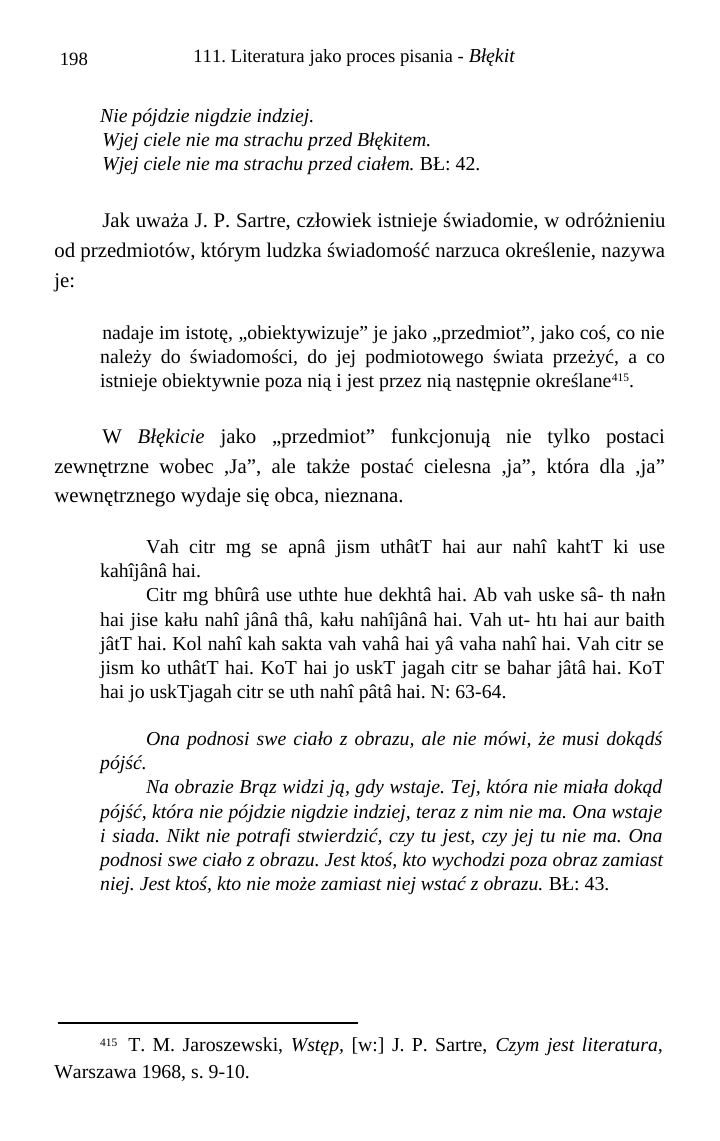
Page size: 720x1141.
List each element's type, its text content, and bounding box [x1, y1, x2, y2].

text W Błękicie jako „przedmiot” funkcjonują nie tylko postaci zewnętrzne wobec ,Ja”, ale także postać cielesna ,ja”, która dla ,ja” wewnętrznego wydaje się obca, nieznana. [54, 424, 666, 507]
text Citr mg bhûrâ use uthte hue dekhtâ hai. Ab vah uske sâ- th nałn hai jise kału nahî jânâ thâ, kału nahîjânâ hai. Vah ut- htı hai aur baith jâtT hai. Kol nahî kah sakta vah vahâ hai yâ vaha nahî hai. Vah citr se jism ko uthâtT hai. KoT hai jo uskT jagah citr se bahar jâtâ hai. KoT hai jo uskTjagah citr se uth nahî pâtâ hai. N: 63-64. [100, 583, 666, 703]
text Nie pójdzie nigdzie indziej. [54, 104, 666, 127]
text 415 T. M. Jaroszewski, Wstęp, [w:] J. P. Sartre, Czym jest li­teratura, Warszawa 1968, s. 9-10. [54, 1033, 663, 1082]
text Vah citr mg se apnâ jism uthâtT hai aur nahî kahtT ki use kahîjânâ hai. [100, 535, 666, 582]
text Wjej ciele nie ma strachu przed Błękitem. [54, 128, 666, 151]
text 111. Literatura jako proces pisania - Błękit [193, 44, 529, 67]
text 198 [59, 47, 91, 69]
text Ona podnosi swe ciało z obrazu, ale nie mówi, że musi dokądś pójść. [100, 727, 666, 774]
text Na obrazie Brąz widzi ją, gdy wstaje. Tej, która nie miała dokąd pójść, która nie pójdzie nigdzie indziej, teraz z nim nie ma. Ona wstaje i siada. Nikt nie potrafi stwierdzić, czy tu jest, czy jej tu nie ma. Ona podnosi swe ciało z obrazu. Jest ktoś, kto wychodzi poza obraz zamiast niej. Jest ktoś, kto nie może zamiast niej wstać z obrazu. BŁ: 43. [100, 776, 666, 895]
text nadaje im istotę, „obiektywizuje” je jako „przedmiot”, jako coś, co nie należy do świadomości, do jej podmiotowego świata przeżyć, a co istnieje obiektywnie poza nią i jest przez nią następnie określane415. [100, 321, 666, 392]
text Jak uważa J. P. Sartre, człowiek istnieje świadomie, w od­różnieniu od przedmiotów, którym ludzka świadomość narzuca określenie, nazywa je: [54, 208, 666, 292]
text Wjej ciele nie ma strachu przed ciałem. BŁ: 42. [54, 152, 666, 175]
